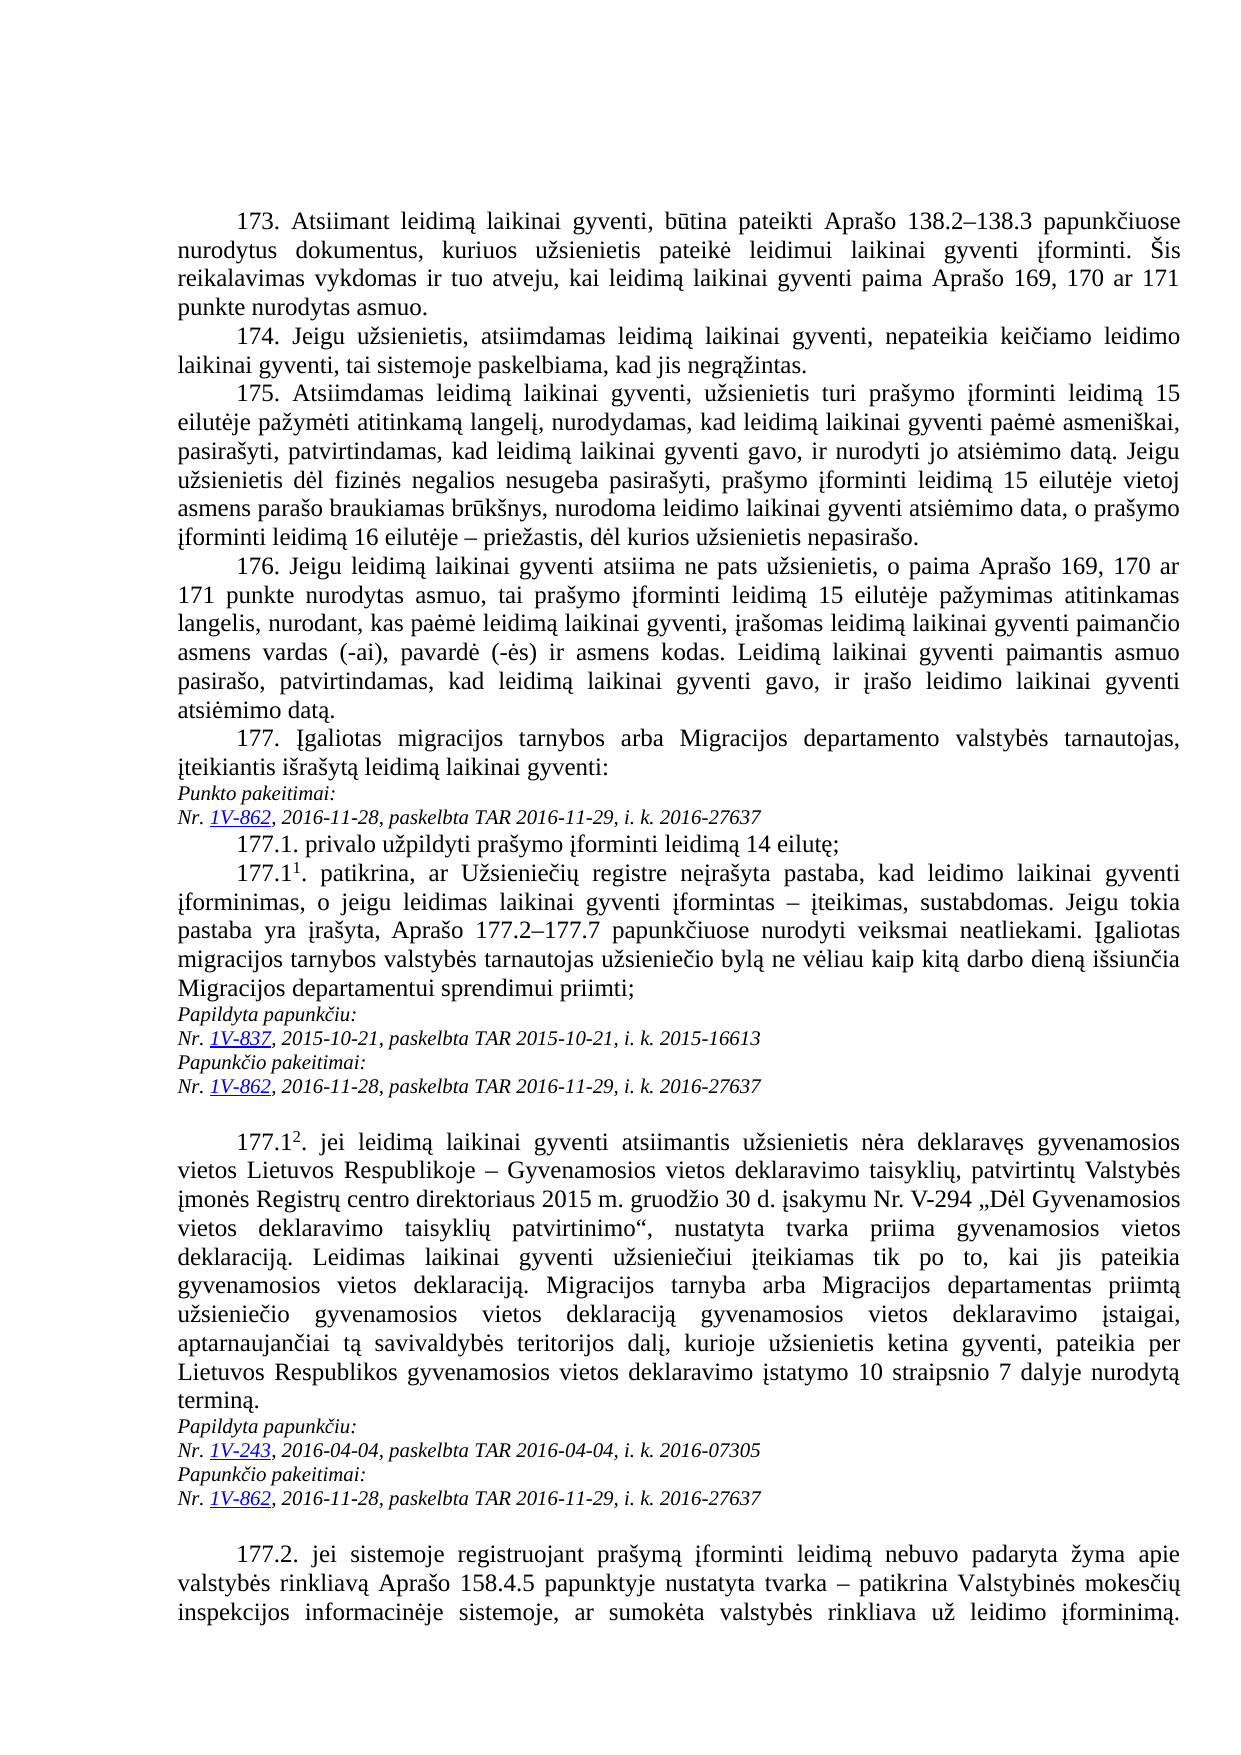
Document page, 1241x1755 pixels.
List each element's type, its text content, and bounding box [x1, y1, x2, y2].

text Nr. 1V-837, 2015-10-21, paskelbta TAR 2015-10-21, i. k. 2015-16613 [177, 1026, 1181, 1050]
text 177. Įgaliotas migracijos tarnybos arba Migracijos departamento valstybės tarnautojas, įteikiantis išrašytą leidimą laikinai gyventi: [177, 723, 1181, 781]
text Papunkčio pakeitimai: [177, 1050, 1181, 1074]
text 174. Jeigu užsienietis, atsiimdamas leidimą laikinai gyventi, nepateikia keičiamo leidimo laikinai gyventi, tai sistemoje paskelbiama, kad jis negrąžintas. [177, 321, 1181, 378]
text 176. Jeigu leidimą laikinai gyventi atsiima ne pats užsienietis, o paima Aprašo 169, 170 ar 171 punkte nurodytas asmuo, tai prašymo įforminti leidimą 15 eilutėje pažymimas atitinkamas langelis, nurodant, kas paėmė leidimą laikinai gyventi, įrašomas leidimą laikinai gyventi paimančio asmens vardas (-ai), pavardė (-ės) ir asmens kodas. Leidimą laikinai gyventi paimantis asmuo pasirašo, patvirtindamas, kad leidimą laikinai gyventi gavo, ir įrašo leidimo laikinai gyventi atsiėmimo datą. [177, 551, 1181, 723]
text 177.11. patikrina, ar Užsieniečių registre neįrašyta pastaba, kad leidimo laikinai gyventi įforminimas, o jeigu leidimas laikinai gyventi įformintas – įteikimas, sustabdomas. Jeigu tokia pastaba yra įrašyta, Aprašo 177.2–177.7 papunkčiuose nurodyti veiksmai neatliekami. Įgaliotas migracijos tarnybos valstybės tarnautojas užsieniečio bylą ne vėliau kaip kitą darbo dieną išsiunčia Migracijos departamentui sprendimui priimti; [177, 858, 1181, 1002]
text Nr. 1V-862, 2016-11-28, paskelbta TAR 2016-11-29, i. k. 2016-27637 [177, 1486, 1181, 1510]
text Papunkčio pakeitimai: [177, 1462, 1181, 1486]
text Nr. 1V-862, 2016-11-28, paskelbta TAR 2016-11-29, i. k. 2016-27637 [177, 1074, 1181, 1098]
text Papildyta papunkčiu: [177, 1414, 1181, 1438]
text Punkto pakeitimai: [177, 781, 1181, 805]
text Papildyta papunkčiu: [177, 1002, 1181, 1026]
text 177.2. jei sistemoje registruojant prašymą įforminti leidimą nebuvo padaryta žyma apie valstybės rinkliavą Aprašo 158.4.5 papunktyje nustatyta tvarka – patikrina Valstybinės mokesčių inspekcijos informacinėje sistemoje, ar sumokėta valstybės rinkliava už leidimo įforminimą. [177, 1539, 1181, 1625]
text 175. Atsiimdamas leidimą laikinai gyventi, užsienietis turi prašymo įforminti leidimą 15 eilutėje pažymėti atitinkamą langelį, nurodydamas, kad leidimą laikinai gyventi paėmė asmeniškai, pasirašyti, patvirtindamas, kad leidimą laikinai gyventi gavo, ir nurodyti jo atsiėmimo datą. Jeigu užsienietis dėl fizinės negalios nesugeba pasirašyti, prašymo įforminti leidimą 15 eilutėje vietoj asmens parašo braukiamas brūkšnys, nurodoma leidimo laikinai gyventi atsiėmimo data, o prašymo įforminti leidimą 16 eilutėje – priežastis, dėl kurios užsienietis nepasirašo. [177, 378, 1181, 551]
text 177.12. jei leidimą laikinai gyventi atsiimantis užsienietis nėra deklaravęs gyvenamosios vietos Lietuvos Respublikoje – Gyvenamosios vietos deklaravimo taisyklių, patvirtintų Valstybės įmonės Registrų centro direktoriaus 2015 m. gruodžio 30 d. įsakymu Nr. V-294 „Dėl Gyvenamosios vietos deklaravimo taisyklių patvirtinimo“, nustatyta tvarka priima gyvenamosios vietos deklaraciją. Leidimas laikinai gyventi užsieniečiui įteikiamas tik po to, kai jis pateikia gyvenamosios vietos deklaraciją. Migracijos tarnyba arba Migracijos departamentas priimtą užsieniečio gyvenamosios vietos deklaraciją gyvenamosios vietos deklaravimo įstaigai, aptarnaujančiai tą savivaldybės teritorijos dalį, kurioje užsienietis ketina gyventi, pateikia per Lietuvos Respublikos gyvenamosios vietos deklaravimo įstatymo 10 straipsnio 7 dalyje nurodytą terminą. [177, 1127, 1181, 1414]
text 173. Atsiimant leidimą laikinai gyventi, būtina pateikti Aprašo 138.2–138.3 papunkčiuose nurodytus dokumentus, kuriuos užsienietis pateikė leidimui laikinai gyventi įforminti. Šis reikalavimas vykdomas ir tuo atveju, kai leidimą laikinai gyventi paima Aprašo 169, 170 ar 171 punkte nurodytas asmuo. [177, 206, 1181, 321]
text Nr. 1V-862, 2016-11-28, paskelbta TAR 2016-11-29, i. k. 2016-27637 [177, 805, 1181, 829]
text Nr. 1V-243, 2016-04-04, paskelbta TAR 2016-04-04, i. k. 2016-07305 [177, 1438, 1181, 1462]
text 177.1. privalo užpildyti prašymo įforminti leidimą 14 eilutę; [177, 829, 1181, 858]
